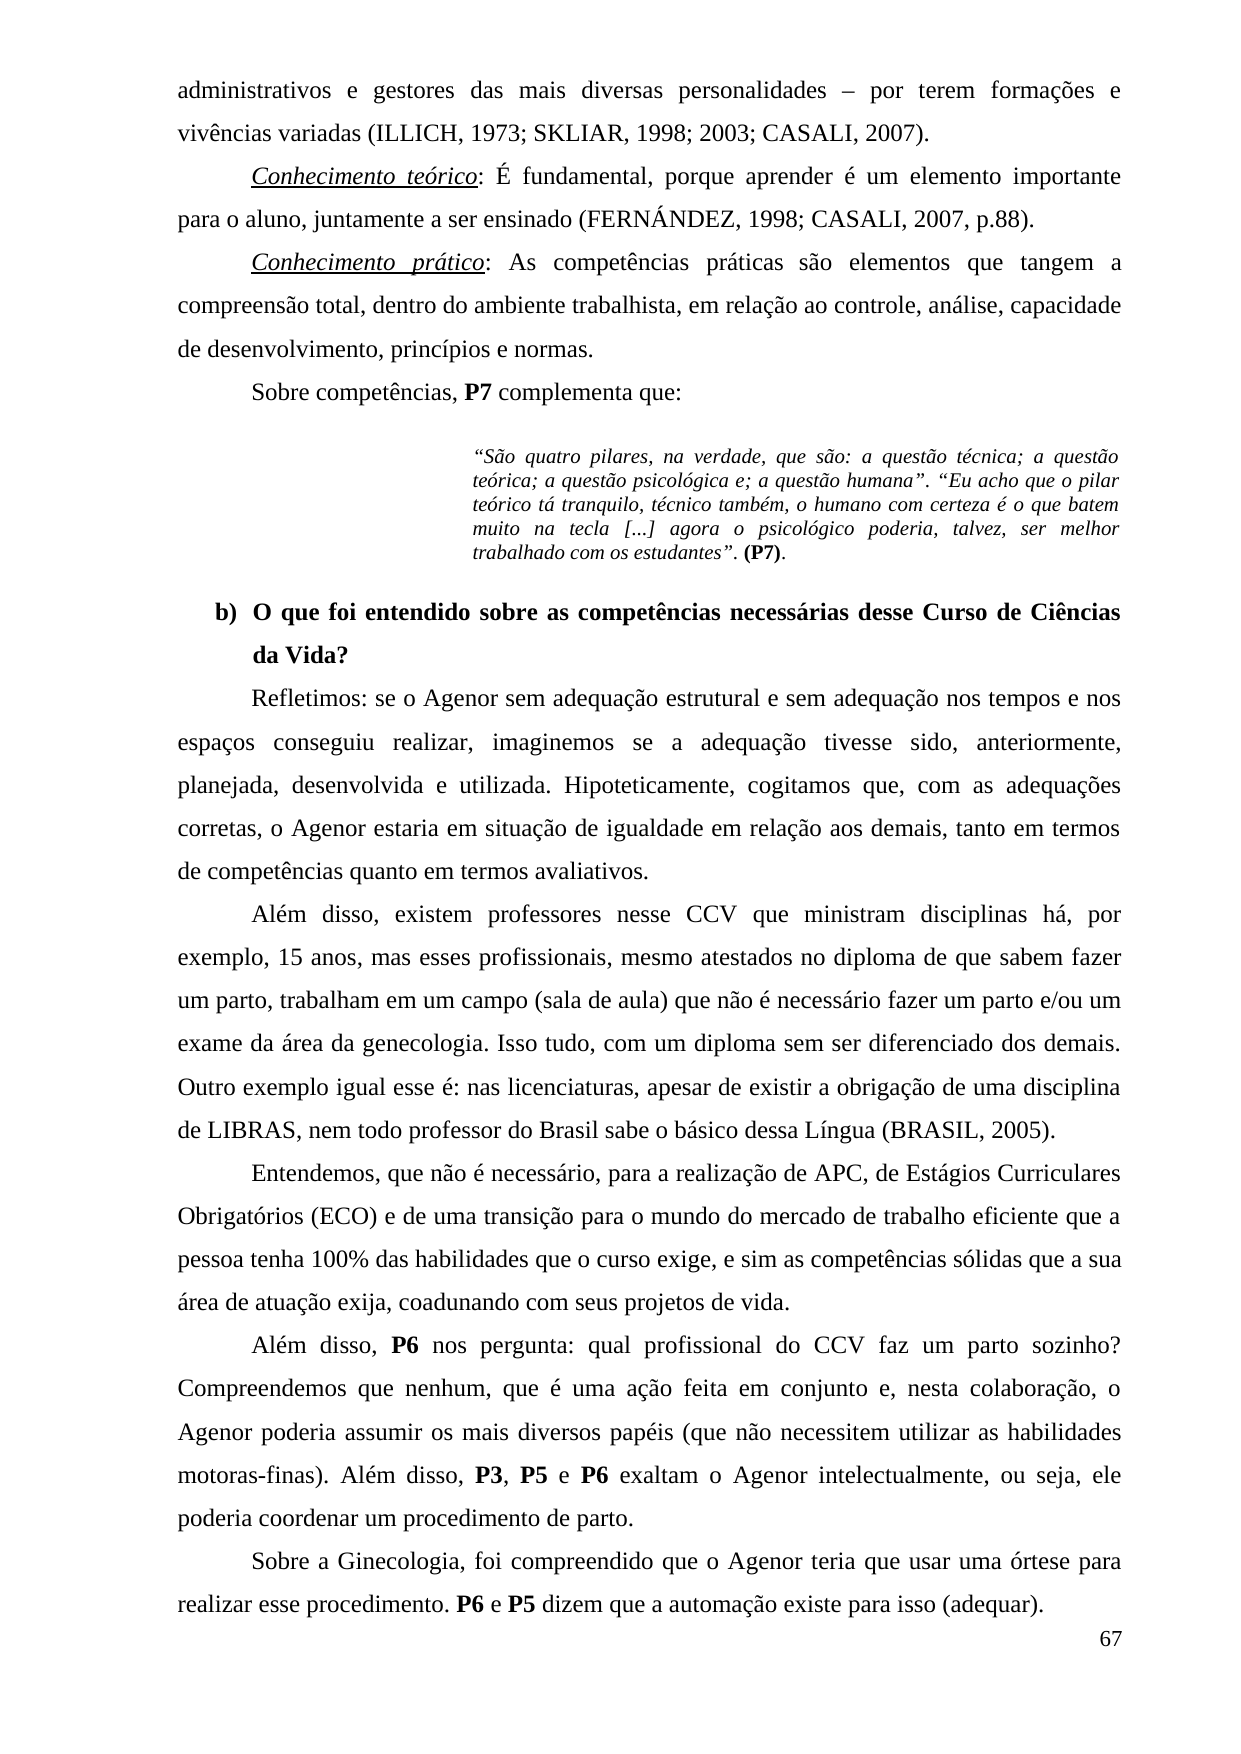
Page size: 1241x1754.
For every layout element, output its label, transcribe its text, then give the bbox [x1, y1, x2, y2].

text Além disso, existem professores nesse CCV que ministram disciplinas há, por exemplo, 15 anos, mas esses profissionais, mesmo atestados no diploma de que sabem fazer um parto, trabalham em um campo (sala de aula) que não é necessário fazer um parto e/ou um exame da área da genecologia. Isso tudo, com um diploma sem ser diferenciado dos demais. Outro exemplo igual esse é: nas licenciaturas, apesar de existir a obrigação de uma disciplina de LIBRAS, nem todo professor do Brasil sabe o básico dessa Língua (BRASIL, 2005). [177, 899, 1122, 1143]
text Refletimos: se o Agenor sem adequação estrutural e sem adequação nos tempos e nos espaços conseguiu realizar, imaginemos se a adequação tivesse sido, anteriormente, planejada, desenvolvida e utilizada. Hipoteticamente, cogitamos que, com as adequações corretas, o Agenor estaria em situação de igualdade em relação aos demais, tanto em termos de competências quanto em termos avaliativos. [177, 683, 1122, 885]
list O que foi entendido sobre as competências necessárias desse Curso de Ciências da Vida? [215, 597, 1122, 669]
text “São quatro pilares, na verdade, que são: a questão técnica; a questão teórica; a questão psicológica e; a questão humana”. “Eu acho que o pilar teórico tá tranquilo, técnico também, o humano com certeza é o que batem muito na tecla [...] agora o psicológico poderia, talvez, ser melhor trabalhado com os estudantes”. (P7). [472, 444, 1122, 564]
text Conhecimento teórico: É fundamental, porque aprender é um elemento importante para o aluno, juntamente a ser ensinado (FERNÁNDEZ, 1998; CASALI, 2007, p.88). [177, 161, 1122, 233]
text Entendemos, que não é necessário, para a realização de APC, de Estágios Curriculares Obrigatórios (ECO) e de uma transição para o mundo do mercado de trabalho eficiente que a pessoa tenha 100% das habilidades que o curso exige, e sim as competências sólidas que a sua área de atuação exija, coadunando com seus projetos de vida. [177, 1158, 1122, 1316]
text Conhecimento prático: As competências práticas são elementos que tangem a compreensão total, dentro do ambiente trabalhista, em relação ao controle, análise, capacidade de desenvolvimento, princípios e normas. [177, 247, 1122, 362]
text Sobre competências, P7 complementa que: [177, 377, 1122, 406]
text administrativos e gestores das mais diversas personalidades – por terem formações e vivências variadas (ILLICH, 1973; SKLIAR, 1998; 2003; CASALI, 2007). [177, 75, 1122, 147]
text Além disso, P6 nos pergunta: qual profissional do CCV faz um parto sozinho? Compreendemos que nenhum, que é uma ação feita em conjunto e, nesta colaboração, o Agenor poderia assumir os mais diversos papéis (que não necessitem utilizar as habilidades motoras-finas). Além disso, P3, P5 e P6 exaltam o Agenor intelectualmente, ou seja, ele poderia coordenar um procedimento de parto. [177, 1330, 1122, 1532]
text Sobre a Ginecologia, foi compreendido que o Agenor teria que usar uma órtese para realizar esse procedimento. P6 e P5 dizem que a automação existe para isso (adequar). [177, 1546, 1122, 1618]
